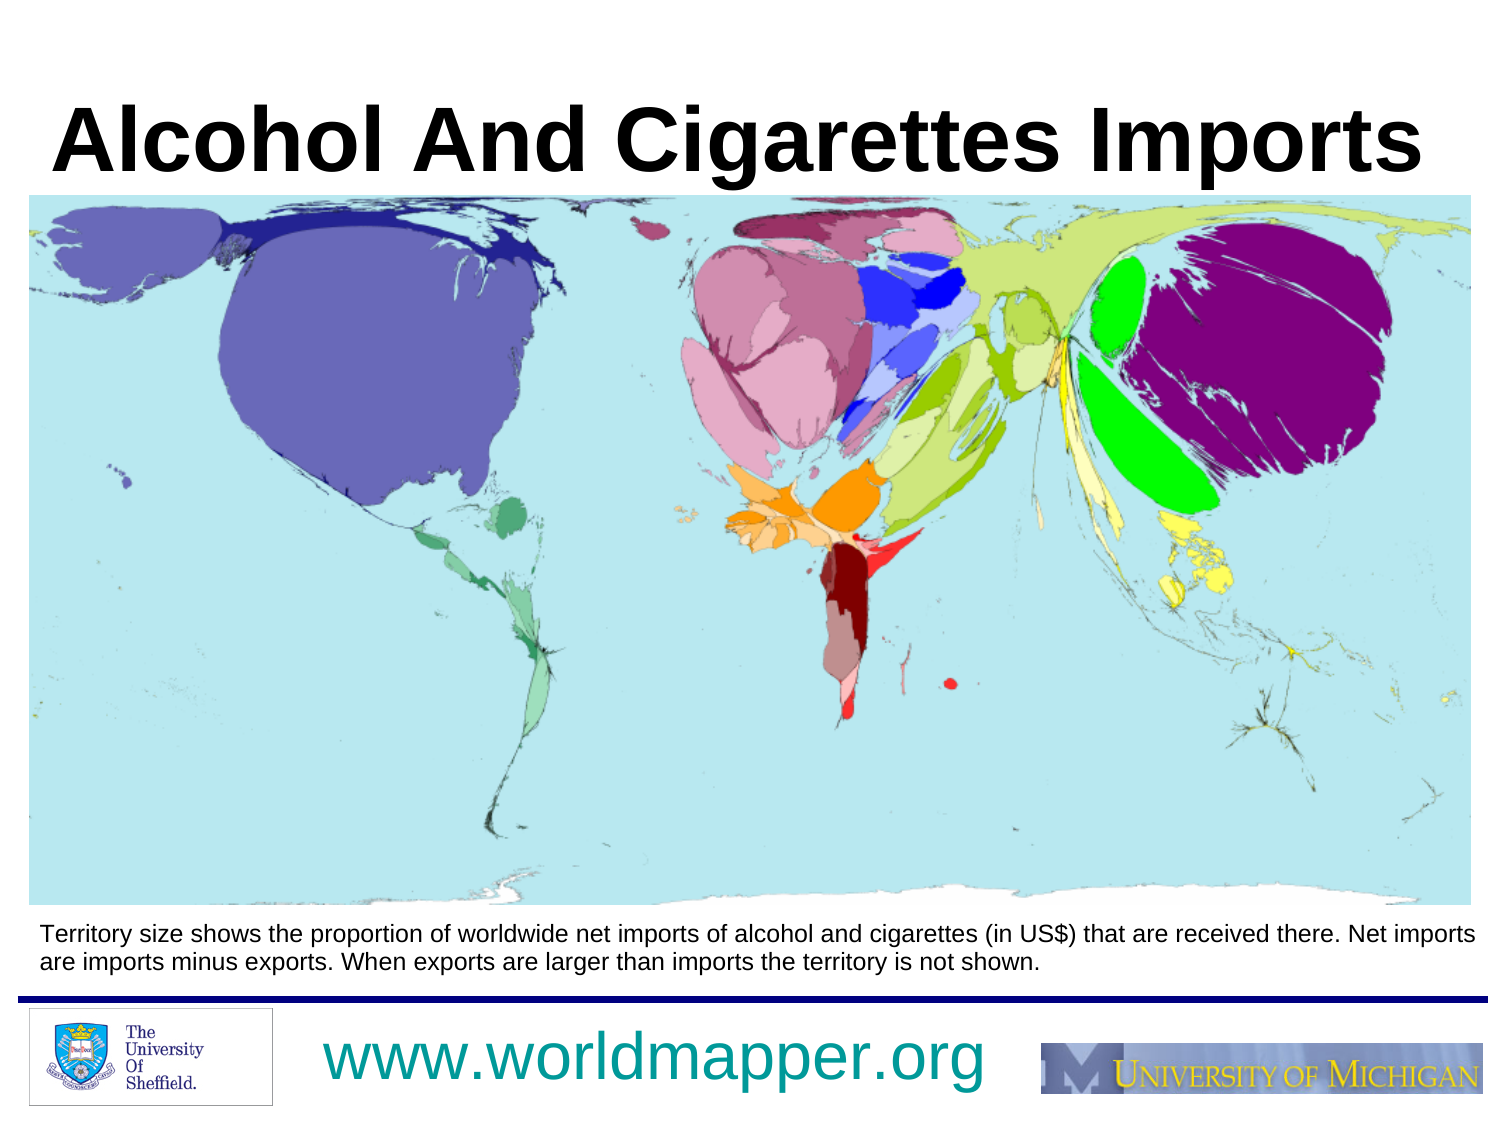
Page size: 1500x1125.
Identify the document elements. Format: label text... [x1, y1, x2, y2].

picture [29, 1008, 273, 1106]
picture [1041, 1043, 1483, 1094]
picture [29, 195, 1471, 905]
title Alcohol And Cigarettes Imports [29, 18, 1447, 195]
text_box Territory size shows the proportion of worldwide net imports of alcohol and cigarettes (in US$) that are received there. Net imports are imports minus exports. When exports are larger than imports the territory is not shown. [24, 911, 1500, 984]
